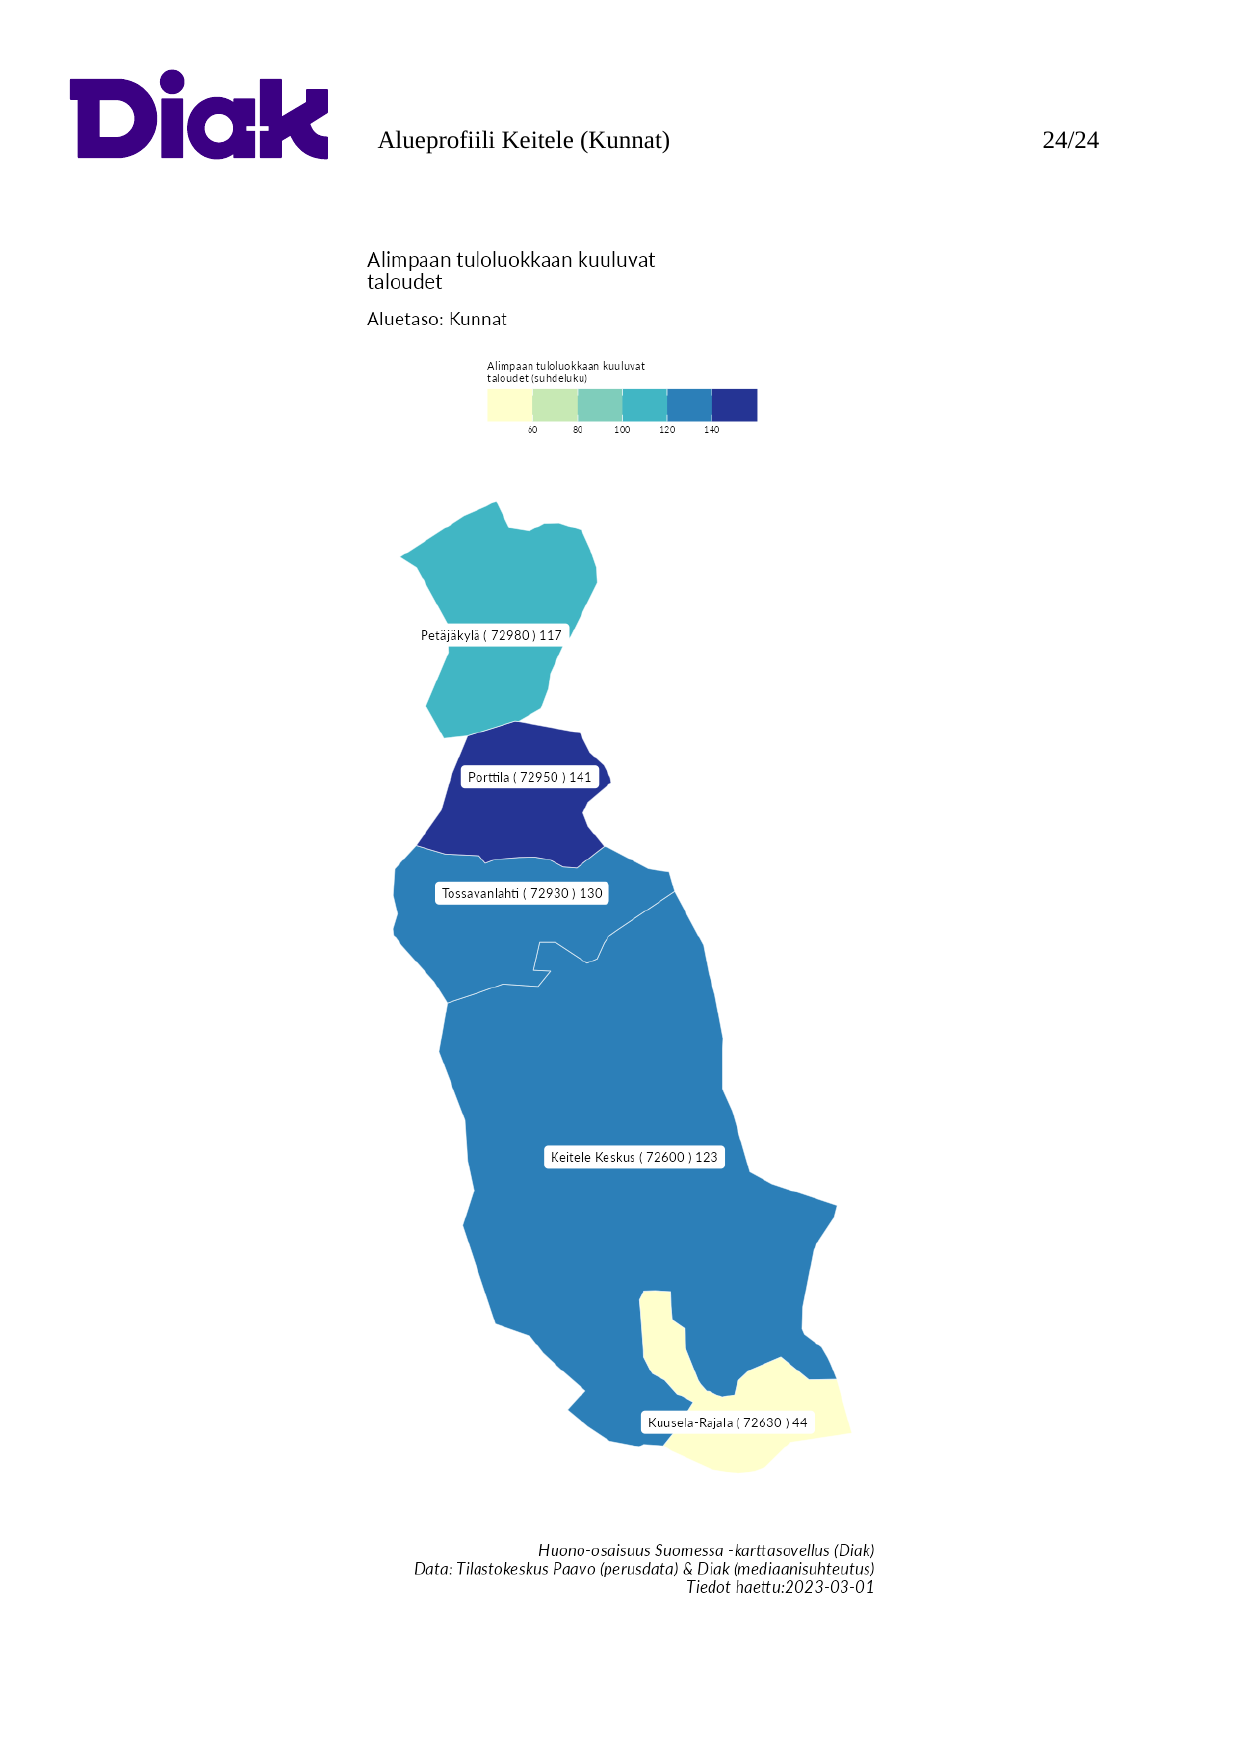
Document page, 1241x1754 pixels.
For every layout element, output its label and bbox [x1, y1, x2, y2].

picture [61, 196, 1179, 1651]
